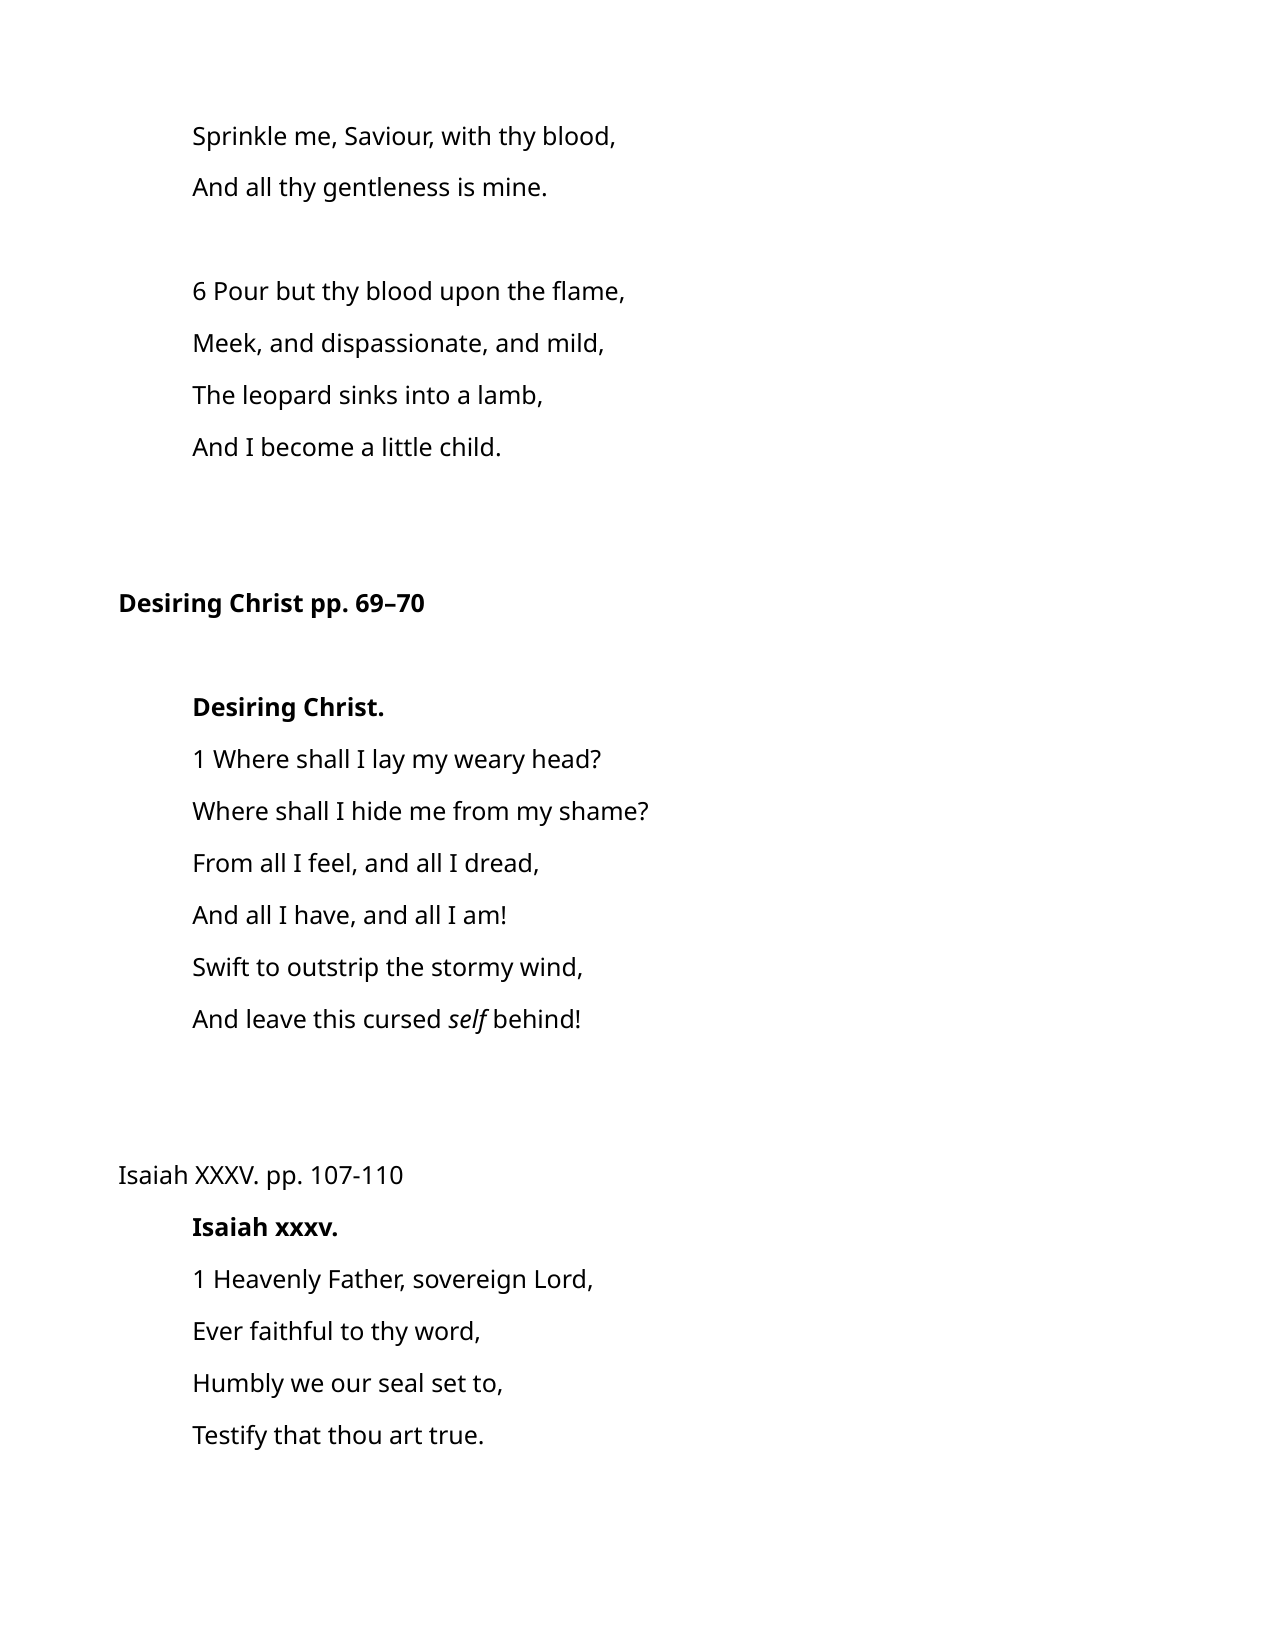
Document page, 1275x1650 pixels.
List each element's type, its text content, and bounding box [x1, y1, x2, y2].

text Desiring Christ. [192, 690, 1157, 724]
text Where shall I hide me from my shame? [192, 794, 1157, 828]
text From all I feel, and all I dread, [192, 846, 1157, 880]
text 6 Pour but thy blood upon the flame, [192, 274, 1157, 308]
text Humbly we our seal set to, [192, 1366, 1157, 1400]
text And all I have, and all I am! [192, 898, 1157, 932]
text And all thy gentleness is mine. [192, 170, 1157, 204]
text Desiring Christ pp. 69–70 [118, 586, 1157, 620]
text Testify that thou art true. [192, 1418, 1157, 1452]
text And I become a little child. [192, 430, 1157, 464]
text The leopard sinks into a lamb, [192, 378, 1157, 412]
text And leave this cursed self behind! [192, 1002, 1157, 1036]
text Sprinkle me, Saviour, with thy blood, [192, 118, 1157, 152]
text Isaiah xxxv. [192, 1210, 1157, 1244]
text Swift to outstrip the stormy wind, [192, 950, 1157, 984]
text 1 Where shall I lay my weary head? [192, 742, 1157, 776]
text Ever faithful to thy word, [192, 1314, 1157, 1348]
text Isaiah XXXV. pp. 107-110 [118, 1158, 1157, 1192]
text 1 Heavenly Father, sovereign Lord, [192, 1262, 1157, 1296]
text Meek, and dispassionate, and mild, [192, 326, 1157, 360]
